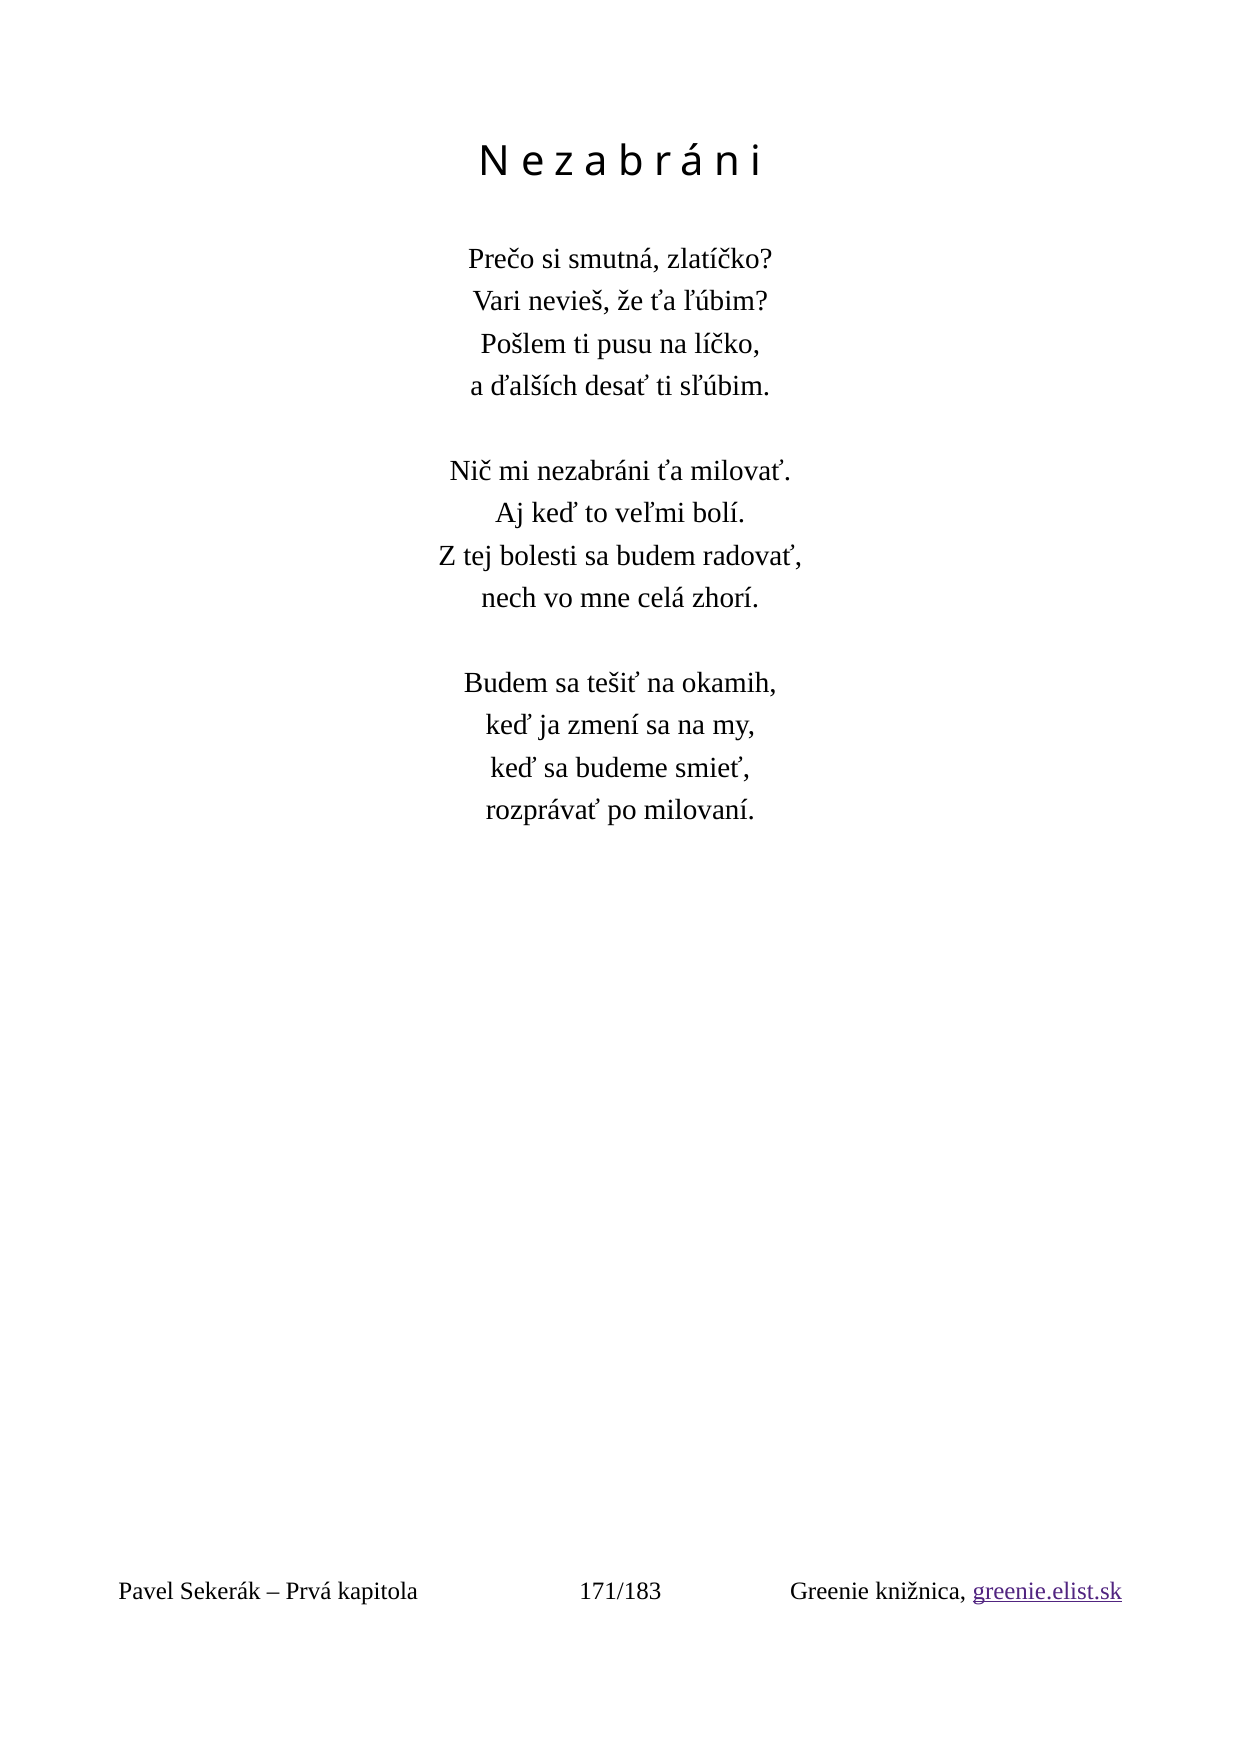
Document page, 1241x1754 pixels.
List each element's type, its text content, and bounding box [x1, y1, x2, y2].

text keď sa budeme smieť, [106, 750, 1134, 783]
text Vari nevieš, že ťa ľúbim? [106, 283, 1134, 317]
text rozprávať po milovaní. [106, 792, 1134, 826]
text nech vo mne celá zhorí. [106, 580, 1134, 614]
text Nič mi nezabráni ťa milovať. [106, 453, 1134, 486]
text Pošlem ti pusu na líčko, [106, 326, 1134, 359]
text a ďalších desať ti sľúbim. [106, 368, 1134, 402]
text Z tej bolesti sa budem radovať, [106, 538, 1134, 571]
text keď ja zmení sa na my, [106, 707, 1134, 741]
text Budem sa tešiť na okamih, [106, 665, 1134, 698]
subtitle Nezabráni [106, 131, 1134, 188]
text Aj keď to veľmi bolí. [106, 495, 1134, 529]
text Prečo si smutná, zlatíčko? [106, 241, 1134, 274]
